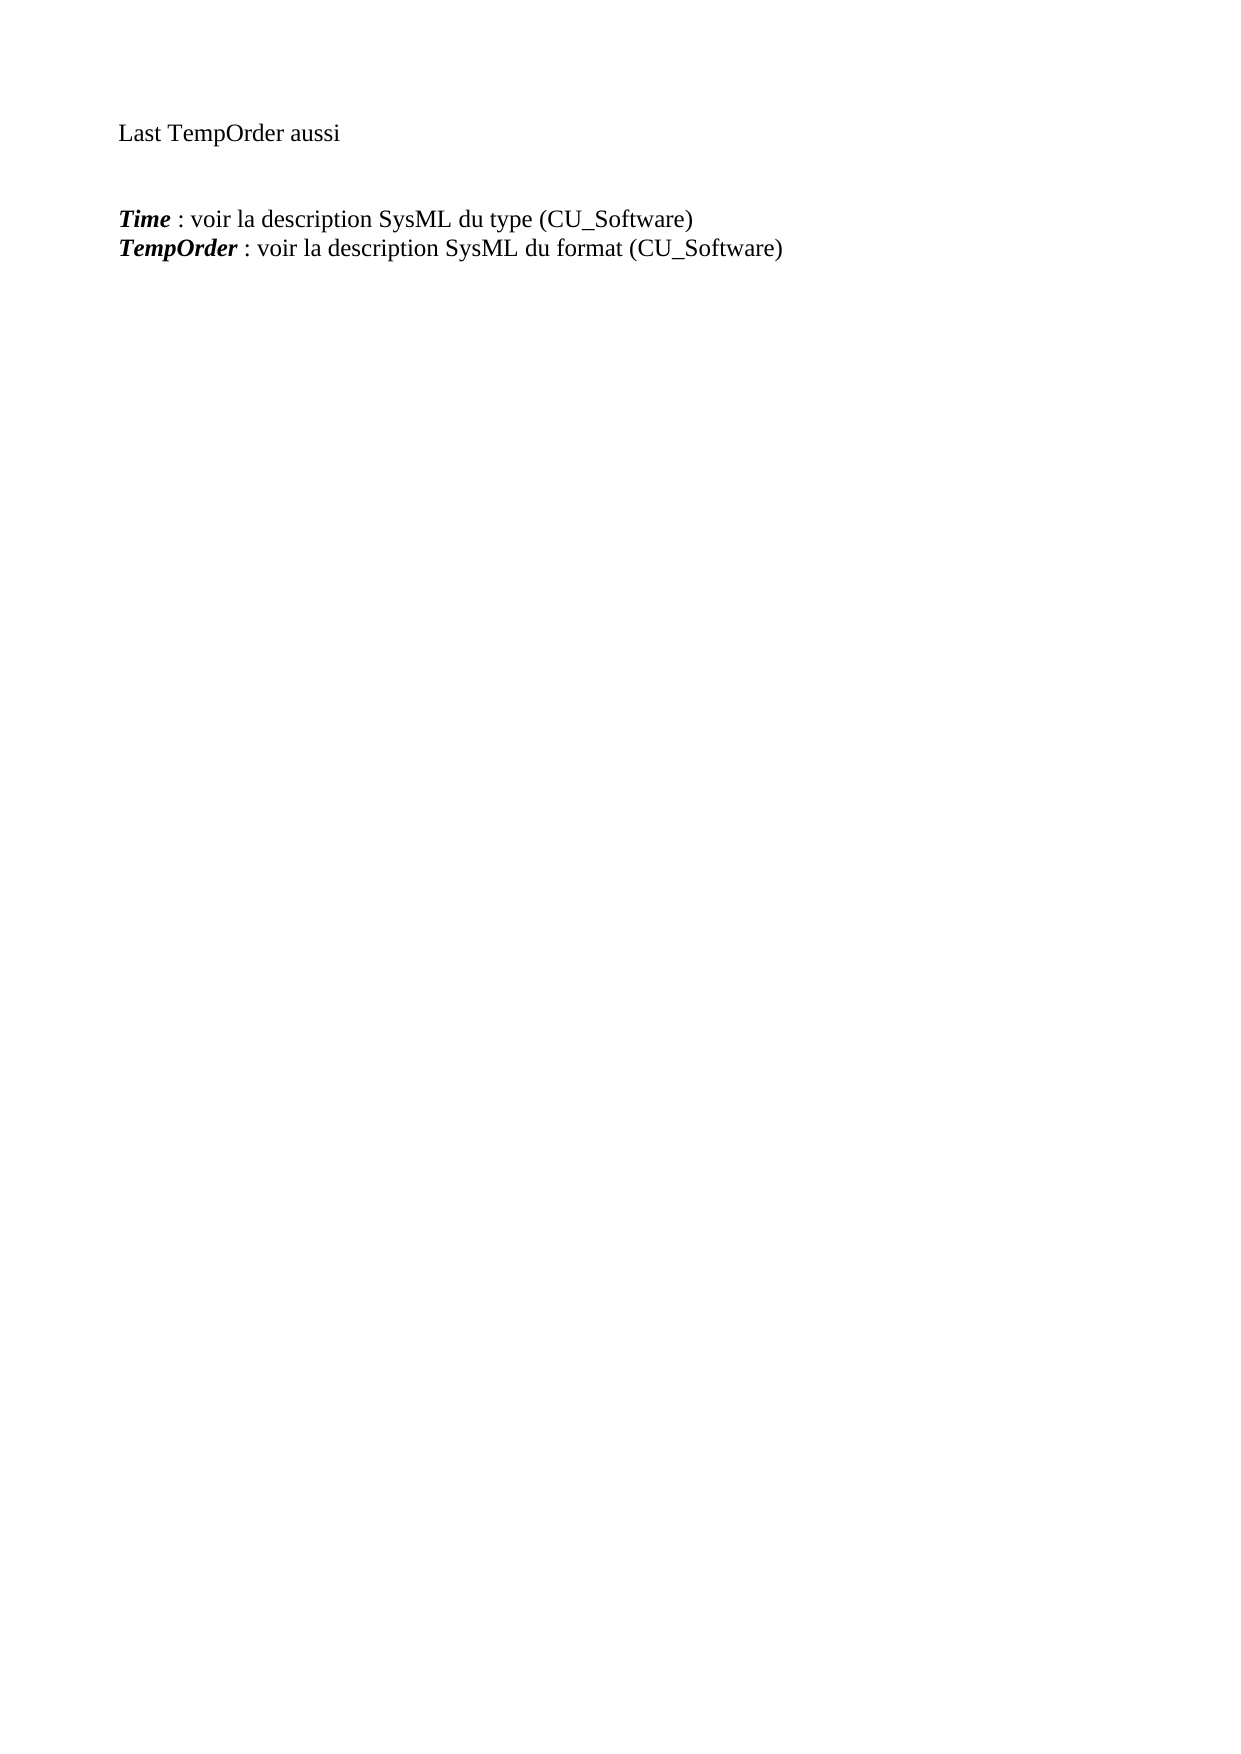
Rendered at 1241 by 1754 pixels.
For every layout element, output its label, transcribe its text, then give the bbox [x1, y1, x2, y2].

text Time : voir la description SysML du type (CU_Software) [118, 204, 1122, 233]
text Last TempOrder aussi [118, 118, 1122, 147]
text TempOrder : voir la description SysML du format (CU_Software) [118, 233, 1122, 262]
